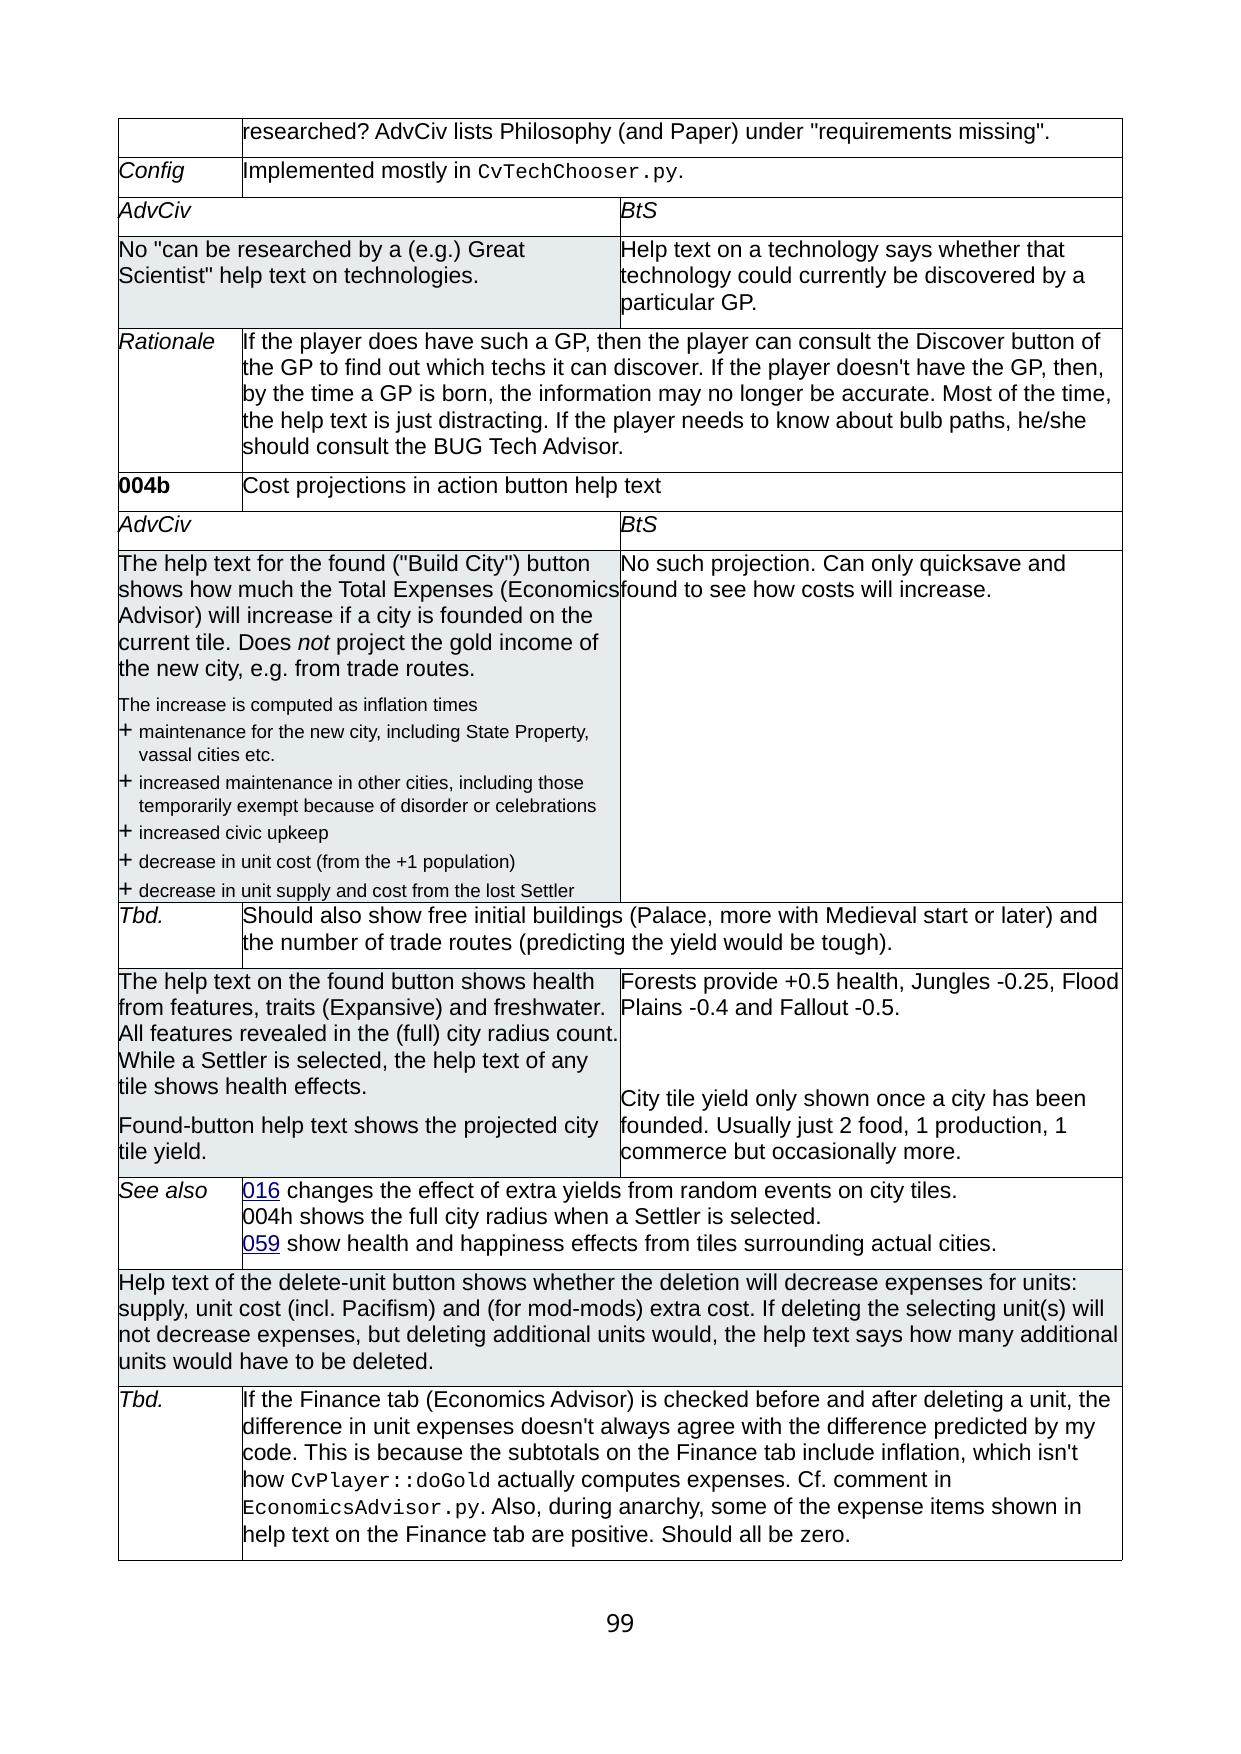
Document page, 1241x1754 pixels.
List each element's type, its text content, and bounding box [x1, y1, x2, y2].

table_cell researched? AdvCiv lists Philosophy (and Paper) under "requirements missing". [243, 119, 1122, 157]
table_cell AdvCiv [119, 198, 620, 236]
table_cell See also [119, 1178, 242, 1268]
table_cell Help text on a technology says whether that technology could currently be discovered by a particular GP. [621, 237, 1122, 328]
table_cell Help text of the delete-unit button shows whether the deletion will decrease expenses for units: supply, unit cost (incl. Pacifism) and (for mod-mods) extra cost. If deleting the selecting unit(s) will not decrease expenses, but deleting additional units would, the help text says how many additional units would have to be deleted. [119, 1270, 1122, 1386]
table_cell If the Finance tab (Economics Advisor) is checked before and after deleting a unit, the difference in unit expenses doesn't always agree with the difference predicted by my code. This is because the subtotals on the Finance tab include inflation, which isn't how CvPlayer::doGold actually computes expenses. Cf. comment in EconomicsAdvisor.py. Also, during anarchy, some of the expense items shown in help text on the Finance tab are positive. Should all be zero. [243, 1387, 1122, 1560]
table_cell 004b [119, 473, 242, 511]
table_cell Tbd. [119, 903, 242, 967]
table_cell No such projection. Can only quicksave and found to see how costs will increase. [621, 551, 1122, 902]
table_cell Implemented mostly in CvTechChooser.py. [243, 158, 1122, 197]
table_cell [119, 119, 242, 157]
table_cell 016 changes the effect of extra yields from random events on city tiles. 004h shows the full city radius when a Settler is selected. 059 show health and happiness effects from tiles surrounding actual cities. [243, 1178, 1122, 1268]
table_cell BtS [621, 198, 1122, 236]
table_cell Tbd. [119, 1387, 242, 1560]
table_cell Forests provide +0.5 health, Jungles -0.25, Flood Plains -0.4 and Fallout -0.5. City tile yield only shown once a city has been founded. Usually just 2 food, 1 production, 1 commerce but occasionally more. [621, 969, 1122, 1177]
table_cell The help text for the found ("Build City") button shows how much the Total Expenses (Economics Advisor) will increase if a city is founded on the current tile. Does not project the gold income of the new city, e.g. from trade routes. The increase is computed as inflation times maintenance for the new city, including State Property, vassal cities etc. increased maintenance in other cities, including those temporarily exempt because of disorder or celebrations increased civic upkeep decrease in unit cost (from the +1 population) decrease in unit supply and cost from the lost Settler [119, 551, 620, 902]
table_cell Cost projections in action button help text [243, 473, 1122, 511]
table_cell No "can be researched by a (e.g.) Great Scientist" help text on technologies. [119, 237, 620, 328]
table_cell If the player does have such a GP, then the player can consult the Discover button of the GP to find out which techs it can discover. If the player doesn't have the GP, then, by the time a GP is born, the information may no longer be accurate. Most of the time, the help text is just distracting. If the player needs to know about bulb paths, he/she should consult the BUG Tech Advisor. [243, 329, 1122, 472]
table_cell Config [119, 158, 242, 197]
table_cell BtS [621, 512, 1122, 549]
table_cell Should also show free initial buildings (Palace, more with Medieval start or later) and the number of trade routes (predicting the yield would be tough). [243, 903, 1122, 967]
table_cell AdvCiv [119, 512, 620, 549]
table_cell The help text on the found button shows health from features, traits (Expansive) and freshwater. All features revealed in the (full) city radius count. While a Settler is selected, the help text of any tile shows health effects. Found-button help text shows the projected city tile yield. [119, 969, 620, 1177]
table_cell Rationale [119, 329, 242, 472]
